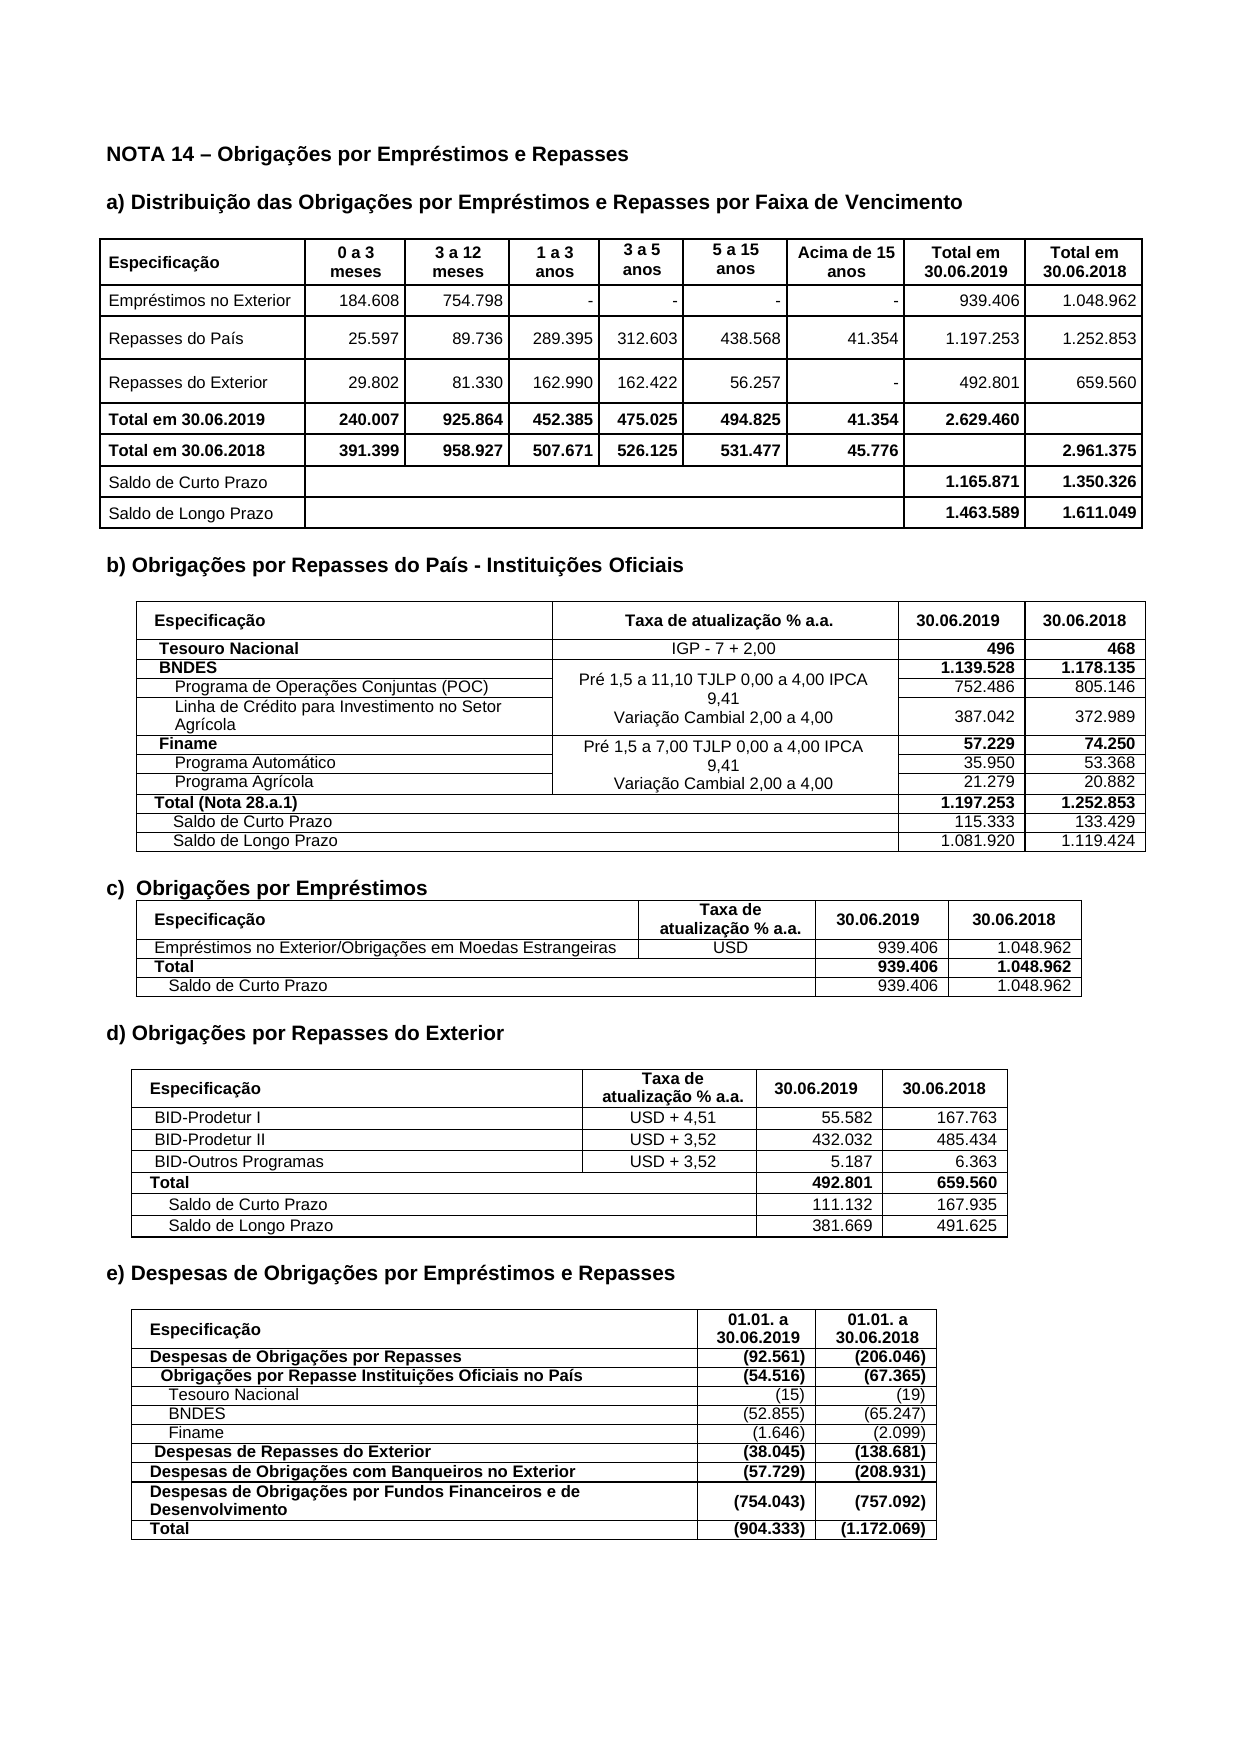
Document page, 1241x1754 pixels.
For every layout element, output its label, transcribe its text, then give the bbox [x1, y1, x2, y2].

table_header Especificação [132, 1070, 582, 1107]
table_header 30.06.2019 [816, 901, 948, 939]
table_cell Saldo de Longo Prazo [132, 1216, 756, 1236]
table_cell 240.007 [306, 404, 404, 433]
table_header Acima de 15 anos [788, 240, 903, 283]
table_cell 29.802 [306, 360, 404, 402]
table_cell 21.279 [899, 774, 1024, 793]
table_cell 372.989 [1026, 698, 1145, 735]
table_cell 1.081.920 [899, 833, 1024, 851]
table_cell (904.333) [698, 1521, 815, 1539]
table_cell (67.365) [816, 1368, 936, 1386]
table_header 30.06.2018 [883, 1070, 1007, 1107]
table_header 30.06.2018 [949, 901, 1081, 939]
table_cell 496 [899, 640, 1024, 658]
table_cell 41.354 [788, 404, 903, 433]
table_cell 1.197.253 [905, 317, 1024, 358]
table_cell 1.048.962 [949, 940, 1081, 958]
table_cell (757.092) [816, 1483, 936, 1519]
table_cell 57.229 [899, 736, 1024, 754]
table_cell 1.048.962 [949, 959, 1081, 977]
table_cell BID-Prodetur II [132, 1130, 582, 1150]
table_cell Despesas de Repasses do Exterior [132, 1444, 697, 1462]
table_header 3 a 12 meses [406, 240, 508, 283]
table_cell - [684, 286, 786, 315]
table_cell 754.798 [406, 286, 508, 315]
table_header Especificação [137, 602, 552, 639]
table_cell Finame [132, 1425, 697, 1443]
table_cell 468 [1026, 640, 1145, 658]
table_cell 184.608 [306, 286, 404, 315]
table_cell 939.406 [816, 959, 948, 977]
table_cell (208.931) [816, 1463, 936, 1481]
table_cell (65.247) [816, 1406, 936, 1424]
table_cell 1.139.528 [899, 660, 1024, 677]
table_cell (1.172.069) [816, 1521, 936, 1539]
table_cell (54.516) [698, 1368, 815, 1386]
list Obrigações por Empréstimos [106, 875, 1226, 899]
table_cell Total [137, 959, 815, 977]
table_header 01.01. a 30.06.2018 [816, 1310, 936, 1347]
table_cell 492.801 [757, 1173, 882, 1193]
table_cell 485.434 [883, 1130, 1007, 1150]
table_cell 1.252.853 [1026, 317, 1141, 358]
list Obrigações por Repasses do Exterior [106, 1020, 1226, 1044]
table_cell Empréstimos no Exterior [101, 286, 304, 315]
table_cell (206.046) [816, 1349, 936, 1367]
table_cell (15) [698, 1387, 815, 1405]
table_cell - [788, 286, 903, 315]
table_cell Saldo de Curto Prazo [137, 814, 898, 832]
table_cell 35.950 [899, 755, 1024, 773]
list Distribuição das Obrigações por Empréstimos e Repasses por Faixa de Vencimento [106, 189, 1226, 213]
table_cell Saldo de Curto Prazo [132, 1194, 756, 1215]
table_cell 752.486 [899, 679, 1024, 697]
table_cell 432.032 [757, 1130, 882, 1150]
table_cell USD + 4,51 [583, 1108, 756, 1129]
table_cell 162.990 [510, 360, 598, 402]
table_header 30.06.2019 [757, 1070, 882, 1107]
table_header 3 a 5 anos [600, 240, 682, 283]
table_cell 20.882 [1026, 774, 1145, 793]
table_cell Saldo de Curto Prazo [137, 978, 815, 996]
table_cell 475.025 [600, 404, 682, 433]
table_cell [1026, 404, 1141, 433]
table_cell 1.048.962 [949, 978, 1081, 996]
table_cell Total em 30.06.2018 [101, 435, 304, 464]
table_cell [905, 435, 1024, 464]
table_cell 438.568 [684, 317, 786, 358]
table_cell 381.669 [757, 1216, 882, 1236]
table_cell Total [132, 1173, 756, 1193]
table_cell 1.178.135 [1026, 660, 1145, 677]
table_header 30.06.2019 [899, 602, 1024, 639]
table_cell - [510, 286, 598, 315]
table_cell Saldo de Longo Prazo [101, 498, 304, 527]
table_cell 115.333 [899, 814, 1024, 832]
table_header Especificação [101, 240, 304, 283]
table_cell 805.146 [1026, 679, 1145, 697]
table_cell 507.671 [510, 435, 598, 464]
table_cell 659.560 [883, 1173, 1007, 1193]
table_cell (38.045) [698, 1444, 815, 1462]
table_cell BID-Prodetur I [132, 1108, 582, 1129]
table_cell 81.330 [406, 360, 508, 402]
table_cell Repasses do Exterior [101, 360, 304, 402]
table_cell 1.350.326 [1026, 467, 1141, 496]
table_cell 2.961.375 [1026, 435, 1141, 464]
table_cell Finame [137, 736, 552, 754]
table_cell 1.165.871 [905, 467, 1024, 496]
table_cell 494.825 [684, 404, 786, 433]
table_cell 391.399 [306, 435, 404, 464]
table_cell Total [132, 1521, 697, 1539]
table_cell 5.187 [757, 1151, 882, 1172]
table_cell 939.406 [816, 940, 948, 958]
table_cell Despesas de Obrigações com Banqueiros no Exterior [132, 1463, 697, 1481]
table_cell 1.611.049 [1026, 498, 1141, 527]
table_cell [306, 467, 903, 496]
table_cell (2.099) [816, 1425, 936, 1443]
table_cell 2.629.460 [905, 404, 1024, 433]
table_cell 133.429 [1026, 814, 1145, 832]
table_cell Despesas de Obrigações por Fundos Financeiros e de Desenvolvimento [132, 1483, 697, 1519]
table_cell (138.681) [816, 1444, 936, 1462]
table_cell 1.197.253 [899, 795, 1024, 813]
table_header Taxa de atualização % a.a. [639, 901, 815, 939]
table_cell Total (Nota 28.a.1) [137, 795, 898, 813]
table_header Total em 30.06.2018 [1026, 240, 1141, 283]
table_cell 452.385 [510, 404, 598, 433]
table_cell (52.855) [698, 1406, 815, 1424]
table_cell (19) [816, 1387, 936, 1405]
table_cell BNDES [137, 660, 552, 677]
table_cell USD + 3,52 [583, 1130, 756, 1150]
table_cell (92.561) [698, 1349, 815, 1367]
table_cell 312.603 [600, 317, 682, 358]
list Despesas de Obrigações por Empréstimos e Repasses [106, 1261, 1226, 1285]
table_cell USD [639, 940, 815, 958]
table_cell 6.363 [883, 1151, 1007, 1172]
table_cell 939.406 [905, 286, 1024, 315]
table_cell Programa Automático [137, 755, 552, 773]
table_cell 53.368 [1026, 755, 1145, 773]
text NOTA 14 – Obrigações por Empréstimos e Repasses [106, 142, 1226, 166]
table_cell 289.395 [510, 317, 598, 358]
table_header Taxa de atualização % a.a. [553, 602, 898, 639]
table_cell USD + 3,52 [583, 1151, 756, 1172]
table_cell Saldo de Longo Prazo [137, 833, 898, 851]
table_cell 1.252.853 [1026, 795, 1145, 813]
table_cell BNDES [132, 1406, 697, 1424]
table_cell 41.354 [788, 317, 903, 358]
table_cell Pré 1,5 a 11,10 TJLP 0,00 a 4,00 IPCA 9,41 Variação Cambial 2,00 a 4,00 [553, 660, 898, 735]
table_header Total em 30.06.2019 [905, 240, 1024, 283]
table_cell 387.042 [899, 698, 1024, 735]
table_cell - [788, 360, 903, 402]
table_cell (1.646) [698, 1425, 815, 1443]
table_cell [306, 498, 903, 527]
table_cell - [600, 286, 682, 315]
table_cell 526.125 [600, 435, 682, 464]
table_cell (57.729) [698, 1463, 815, 1481]
table_cell 659.560 [1026, 360, 1141, 402]
table_cell 74.250 [1026, 736, 1145, 754]
table_cell 492.801 [905, 360, 1024, 402]
table_cell 1.048.962 [1026, 286, 1141, 315]
table_cell Tesouro Nacional [132, 1387, 697, 1405]
table_cell Repasses do País [101, 317, 304, 358]
table_cell 167.935 [883, 1194, 1007, 1215]
table_cell Linha de Crédito para Investimento no Setor Agrícola [137, 698, 552, 735]
table_cell 45.776 [788, 435, 903, 464]
table_cell 939.406 [816, 978, 948, 996]
list Obrigações por Repasses do País - Instituições Oficiais [106, 552, 1226, 576]
table_cell Total em 30.06.2019 [101, 404, 304, 433]
table_cell Programa de Operações Conjuntas (POC) [137, 679, 552, 697]
table_cell 89.736 [406, 317, 508, 358]
table_cell Programa Agrícola [137, 774, 552, 793]
table_cell 531.477 [684, 435, 786, 464]
table_header 0 a 3 meses [306, 240, 404, 283]
table_cell 111.132 [757, 1194, 882, 1215]
table_cell 1.463.589 [905, 498, 1024, 527]
table_cell 167.763 [883, 1108, 1007, 1129]
table_header Taxa de atualização % a.a. [583, 1070, 756, 1107]
table_cell Obrigações por Repasse Instituições Oficiais no País [132, 1368, 697, 1386]
table_cell (754.043) [698, 1483, 815, 1519]
table_cell Tesouro Nacional [137, 640, 552, 658]
table_cell 25.597 [306, 317, 404, 358]
table_header 01.01. a 30.06.2019 [698, 1310, 815, 1347]
table_cell 55.582 [757, 1108, 882, 1129]
table_cell Pré 1,5 a 7,00 TJLP 0,00 a 4,00 IPCA 9,41 Variação Cambial 2,00 a 4,00 [553, 736, 898, 793]
table_cell Empréstimos no Exterior/Obrigações em Moedas Estrangeiras [137, 940, 638, 958]
table_header 5 a 15 anos [684, 240, 786, 283]
table_header 30.06.2018 [1026, 602, 1145, 639]
table_cell IGP - 7 + 2,00 [553, 640, 898, 658]
table_cell Saldo de Curto Prazo [101, 467, 304, 496]
table_header 1 a 3 anos [510, 240, 598, 283]
table_header Especificação [132, 1310, 697, 1347]
table_cell 1.119.424 [1026, 833, 1145, 851]
table_header Especificação [137, 901, 638, 939]
table_cell 162.422 [600, 360, 682, 402]
table_cell 925.864 [406, 404, 508, 433]
table_cell Despesas de Obrigações por Repasses [132, 1349, 697, 1367]
table_cell 958.927 [406, 435, 508, 464]
table_cell 491.625 [883, 1216, 1007, 1236]
table_cell 56.257 [684, 360, 786, 402]
table_cell BID-Outros Programas [132, 1151, 582, 1172]
